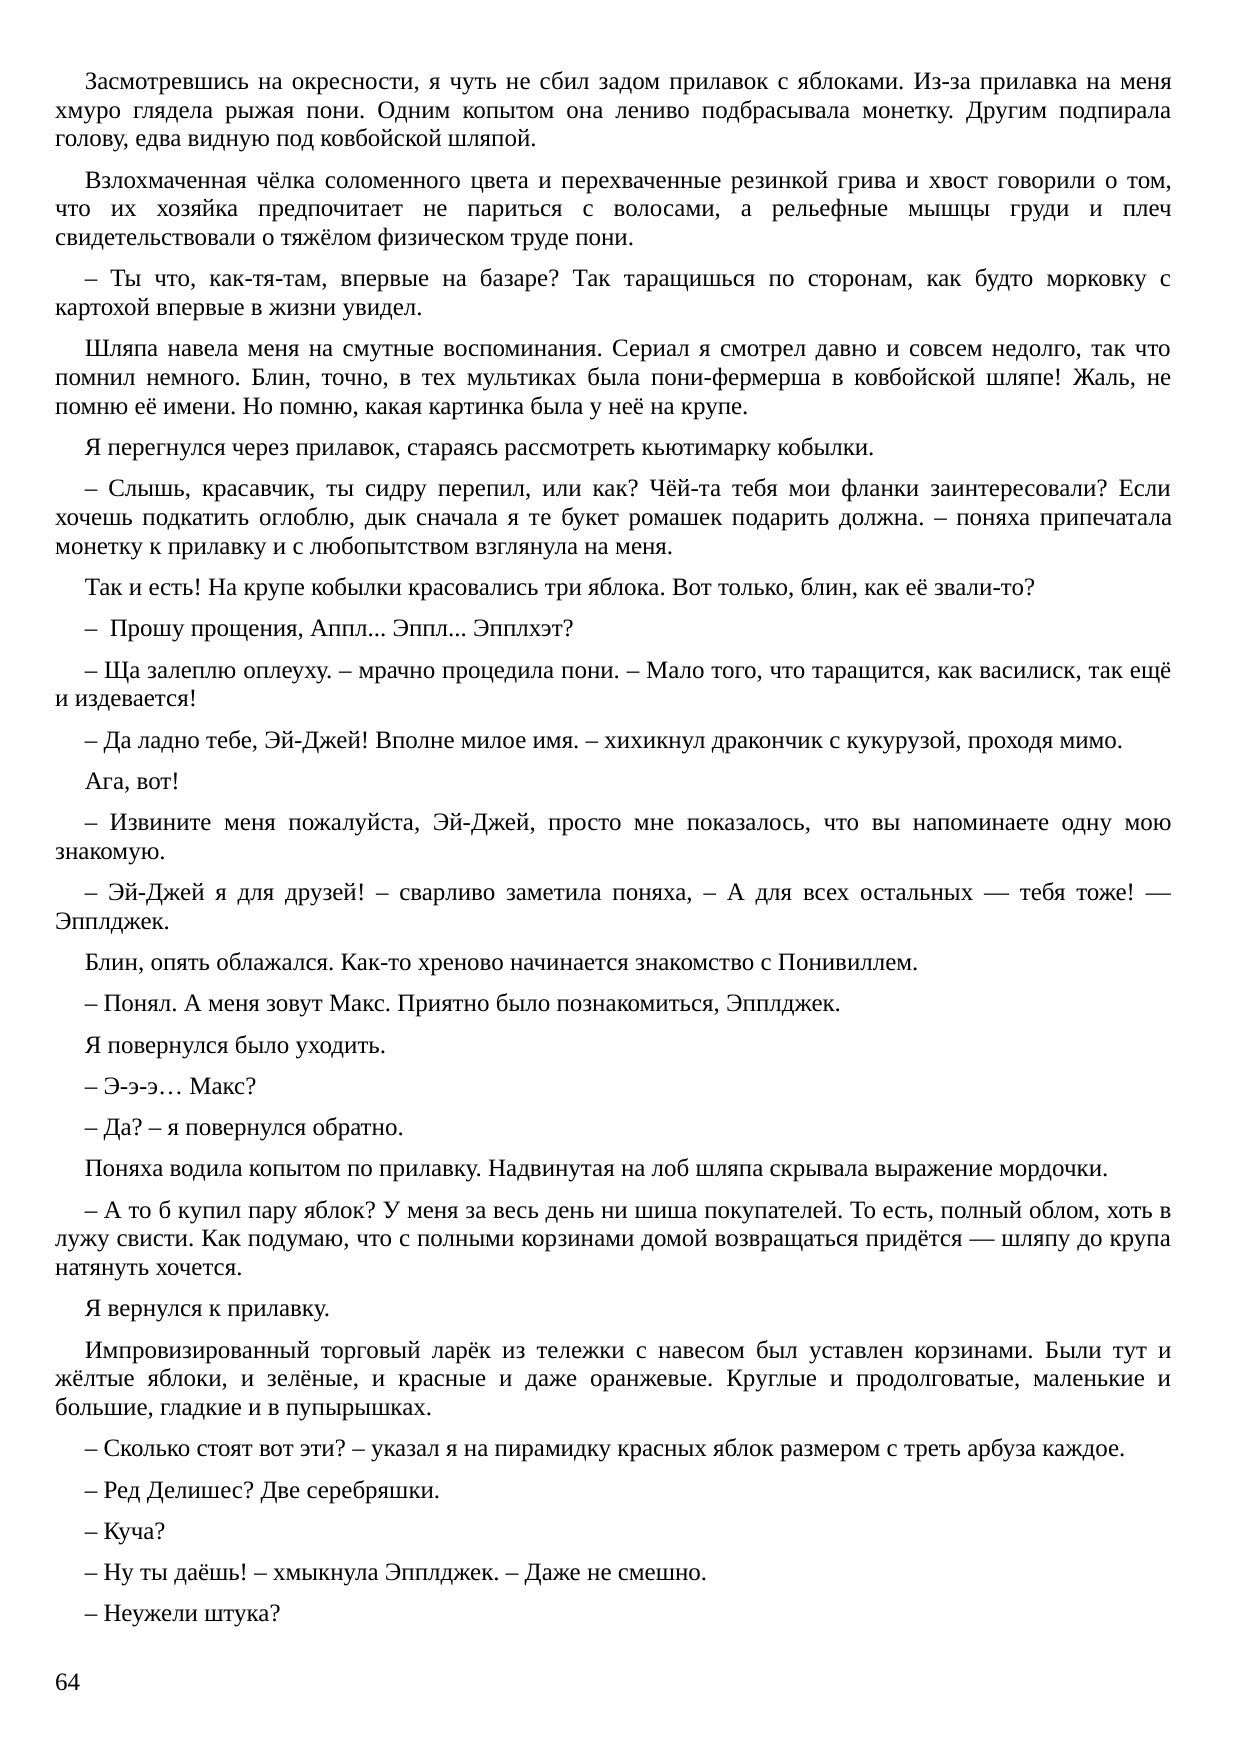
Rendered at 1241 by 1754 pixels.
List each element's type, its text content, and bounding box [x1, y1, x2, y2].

text – Прошу прощения, Аппл... Эппл... Эпплхэт? [55, 613, 1173, 642]
text Шляпа навела меня на смутные воспоминания. Сериал я смотрел давно и совсем недолго, так что помнил немного. Блин, точно, в тех мультиках была пони-фермерша в ковбойской шляпе! Жаль, не помню её имени. Но помню, какая картинка была у неё на крупе. [55, 333, 1173, 420]
text Засмотревшись на окресности, я чуть не сбил задом прилавок с яблоками. Из-за прилавка на меня хмуро глядела рыжая пони. Одним копытом она лениво подбрасывала монетку. Другим подпирала голову, едва видную под ковбойской шляпой. [55, 66, 1173, 152]
text Блин, опять облажался. Как-то хреново начинается знакомство с Понивиллем. [55, 947, 1173, 976]
text – Сколько стоят вот эти? – указал я на пирамидку красных яблок размером с треть арбуза каждое. [55, 1433, 1173, 1462]
text Поняха водила копытом по прилавку. Надвинутая на лоб шляпа скрывала выражение мордочки. [55, 1153, 1173, 1182]
text – Куча? [55, 1516, 1173, 1545]
text – Э-э-э… Макс? [55, 1071, 1173, 1100]
text Я вернулся к прилавку. [55, 1293, 1173, 1322]
text Взлохмаченная чёлка соломенного цвета и перехваченные резинкой грива и хвост говорили о том, что их хозяйка предпочитает не париться с волосами, а рельефные мышцы груди и плеч свидетельствовали о тяжёлом физическом труде пони. [55, 165, 1173, 251]
text Я перегнулся через прилавок, стараясь рассмотреть кьютимарку кобылки. [55, 432, 1173, 461]
text – Да ладно тебе, Эй-Джей! Вполне милое имя. – хихикнул дракончик с кукурузой, проходя мимо. [55, 725, 1173, 753]
text – Ред Делишес? Две серебряшки. [55, 1475, 1173, 1503]
text – Да? – я повернулся обратно. [55, 1112, 1173, 1141]
text – Ты что, как-тя-там, впервые на базаре? Так таращишься по сторонам, как будто морковку с картохой впервые в жизни увидел. [55, 263, 1173, 321]
text – Понял. А меня зовут Макс. Приятно было познакомиться, Эпплджек. [55, 988, 1173, 1017]
text – Слышь, красавчик, ты сидру перепил, или как? Чёй-та тебя мои фланки заинтересовали? Если хочешь подкатить оглоблю, дык сначала я те букет ромашек подарить должна. – поняха припечатала монетку к прилавку и с любопытством взглянула на меня. [55, 473, 1173, 560]
text – Эй-Джей я для друзей! – сварливо заметила поняха, – А для всех остальных — тебя тоже! — Эпплджек. [55, 877, 1173, 935]
text – Ну ты даёшь! – хмыкнула Эпплджек. – Даже не смешно. [55, 1557, 1173, 1586]
text Так и есть! На крупе кобылки красовались три яблока. Вот только, блин, как её звали-то? [55, 572, 1173, 601]
text – Ща залеплю оплеуху. – мрачно процедила пони. – Мало того, что таращится, как василиск, так ещё и издевается! [55, 655, 1173, 712]
text Импровизированный торговый ларёк из тележки с навесом был уставлен корзинами. Были тут и жёлтые яблоки, и зелёные, и красные и даже оранжевые. Круглые и продолговатые, маленькие и большие, гладкие и в пупырышках. [55, 1335, 1173, 1421]
text Я повернулся было уходить. [55, 1030, 1173, 1058]
text – А то б купил пару яблок? У меня за весь день ни шиша покупателей. То есть, полный облом, хоть в лужу свисти. Как подумаю, что с полными корзинами домой возвращаться придётся — шляпу до крупа натянуть хочется. [55, 1195, 1173, 1281]
text Ага, вот! [55, 766, 1173, 795]
text – Неужели штука? [55, 1598, 1173, 1627]
text – Извините меня пожалуйста, Эй-Джей, просто мне показалось, что вы напоминаете одну мою знакомую. [55, 807, 1173, 865]
